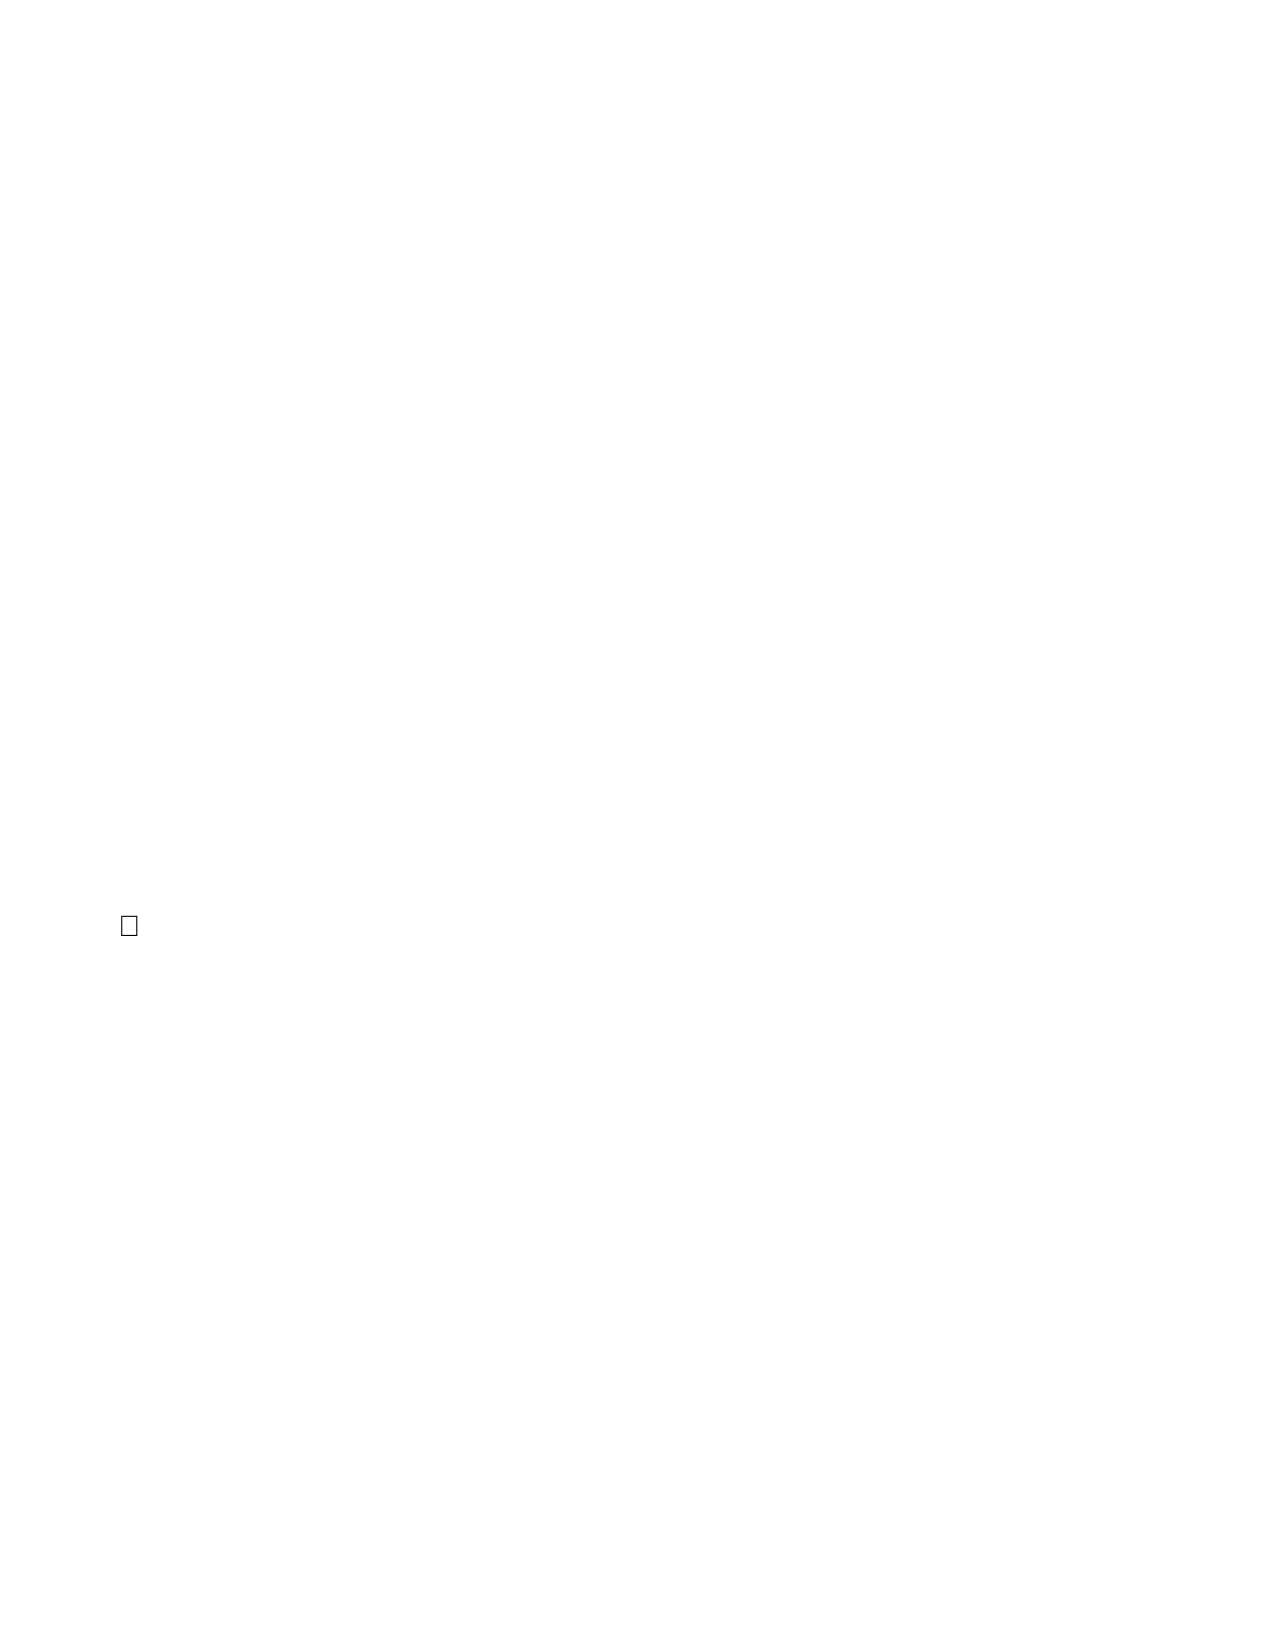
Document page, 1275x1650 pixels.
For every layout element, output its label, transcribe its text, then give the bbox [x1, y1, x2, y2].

text when creating micro nutrient calculator, make sure the DV is proportional to weight, male vs female. [118, 1098, 1157, 1127]
text create a view for nutrients and list foods in order of amount per gram or can create a view [118, 1501, 1157, 1529]
text add different user profiles [118, 1184, 1157, 1213]
text multiview (just like how IDEs can have multiple views) [118, 1127, 1157, 1156]
text create a view to view nutrient per dollar [118, 549, 1157, 578]
text food names must be unique [118, 693, 1157, 722]
text add tooltips for things layman may not know [118, 779, 1157, 808]
text when adding description, state other nutrients that might be in there, state whether the nutritional data are estimates, from packaging or so on [118, 204, 1157, 262]
subtitle 🌠Fancy Shit [118, 909, 1157, 943]
text where possible add tooltips, (food list, category list, nutrition) [118, 262, 1157, 291]
text group menu (bookmarks, favourites, etc) [118, 1156, 1157, 1184]
text add meal, the food selection should give an error if the user types a food that doesn’t exist in the database [118, 722, 1157, 779]
text consider adding aliases for nutrients [118, 377, 1157, 406]
text have it so when a sub category is checked, the parent categories are autochecked too [118, 1271, 1157, 1299]
text make it so that users can configure their own nutrient intakes [118, 492, 1157, 521]
text can add a compare function for multiple food?? just use multiple tabs [118, 607, 1157, 636]
text e.g. 1 marigold yogurt a week [118, 1386, 1157, 1414]
text remember to add backend verification of form values [118, 664, 1157, 693]
text make it so it's easy to portion of your servings [118, 1357, 1157, 1386]
text add a frontend way to add nutrition [118, 319, 1157, 348]
text make it responsive to mobile [118, 1003, 1157, 1032]
text consider common portions to food such as, egg (1 egg, large egg, etc), may require a new database table [118, 1414, 1157, 1472]
text in the category part of the form, get the duplicates to be highlighted [118, 147, 1157, 176]
text adding of food should autoscrape [118, 1050, 1157, 1079]
text SELECT p.id AS p_id, p.name AS p_name, c.id AS c_id, c.name AS c_name FROM category p, category c, category_to_parent ctp WHERE p.id = ctp.parent_id AND c.id = ctp.child_id; [118, 837, 1157, 894]
text calculate a weekly or biweekly grocery haul to ensure sufficient macros and micros [118, 1328, 1157, 1357]
text consider adding aliases for categories when searching [118, 434, 1157, 463]
text each user can have different profiles for weight, goals, targets, etc [118, 1213, 1157, 1242]
text Converter to per 100 grams for prices and nutrients [118, 955, 1157, 984]
